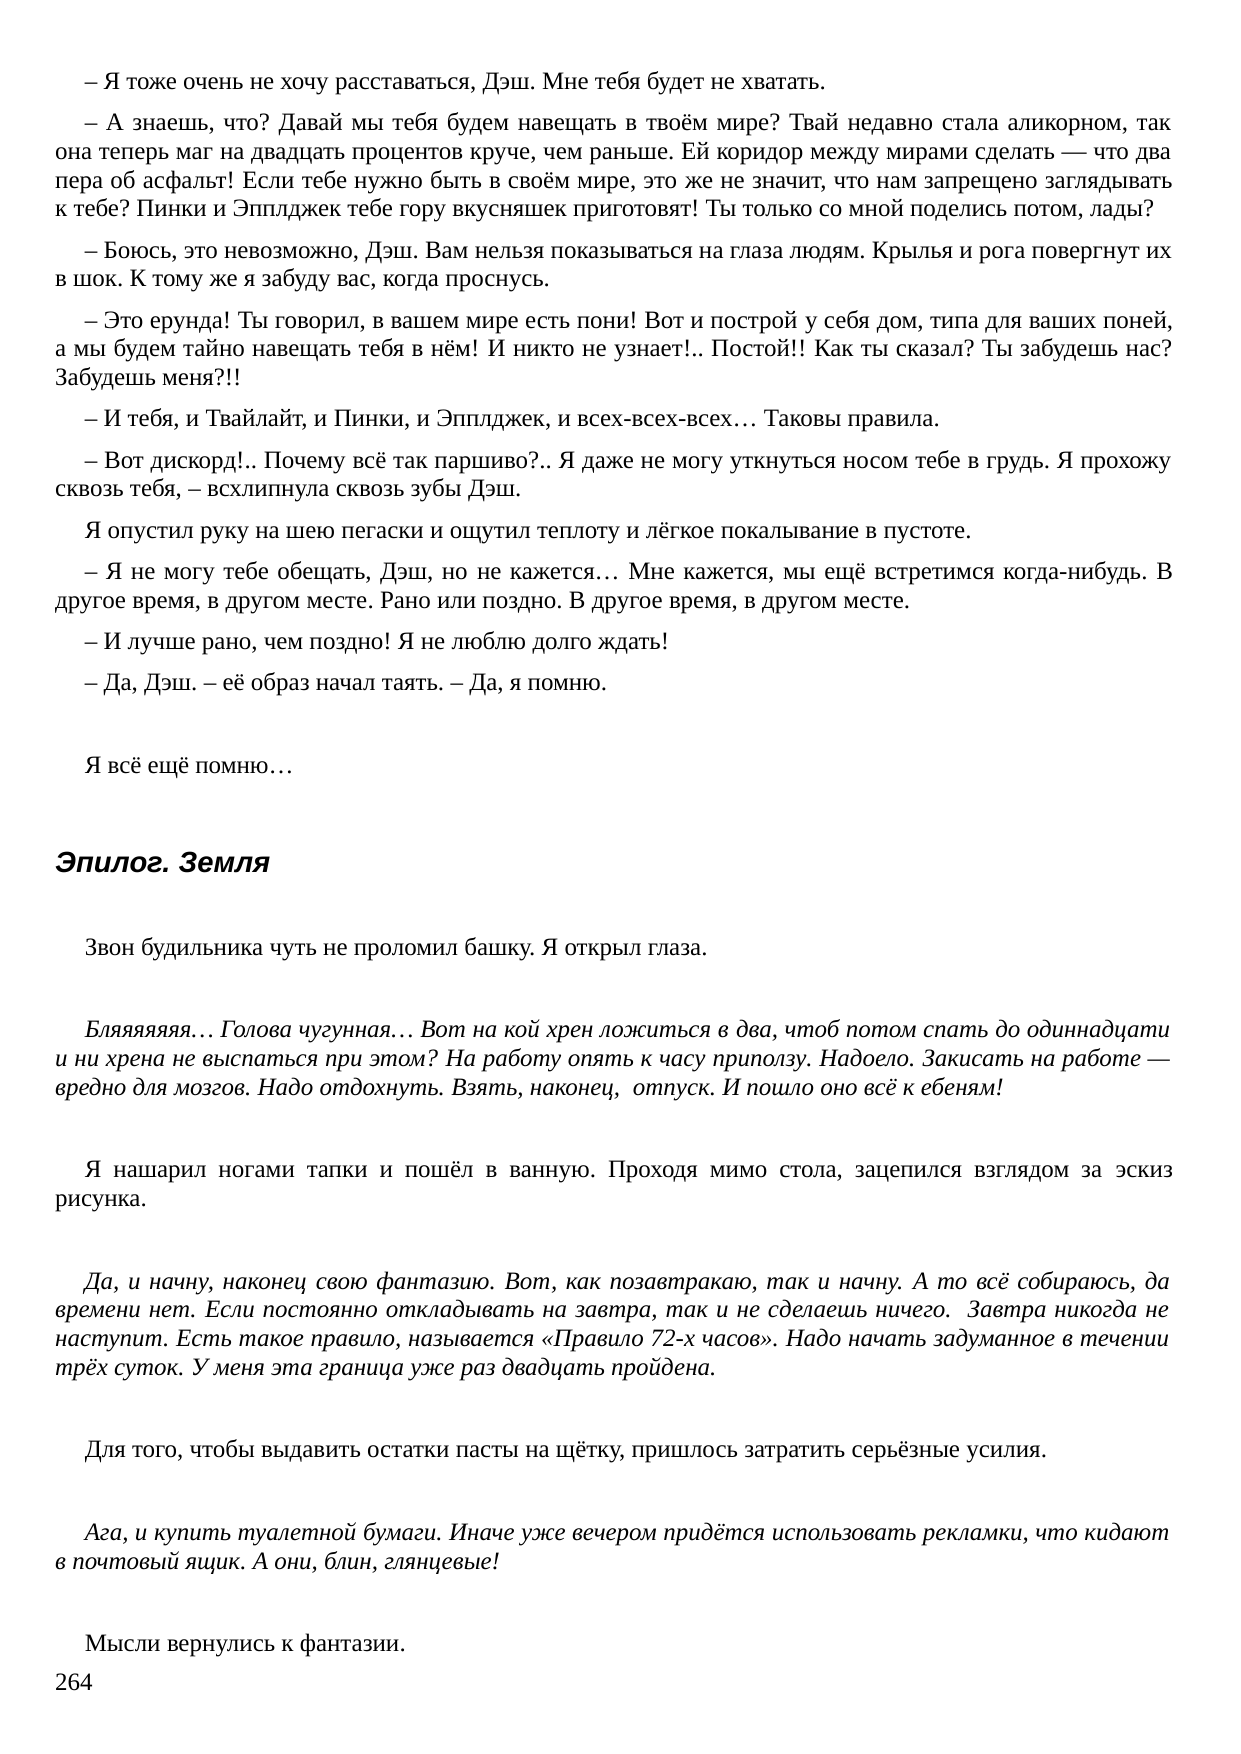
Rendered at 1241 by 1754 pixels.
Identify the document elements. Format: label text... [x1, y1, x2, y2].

text Мысли вернулись к фантазии. [55, 1628, 1173, 1657]
text Для того, чтобы выдавить остатки пасты на щётку, пришлось затратить серьёзные усилия. [55, 1434, 1173, 1463]
text – Это ерунда! Ты говорил, в вашем мире есть пони! Вот и построй у себя дом, типа для ваших поней, а мы будем тайно навещать тебя в нём! И никто не узнает!.. Постой!! Как ты сказал? Ты забудешь нас? Забудешь меня?!! [55, 305, 1173, 391]
text Звон будильника чуть не проломил башку. Я открыл глаза. [55, 932, 1173, 961]
text Я нашарил ногами тапки и пошёл в ванную. Проходя мимо стола, зацепился взглядом за эскиз рисунка. [55, 1154, 1173, 1212]
text – Я не могу тебе обещать, Дэш, но не кажется… Мне кажется, мы ещё встретимся когда-нибудь. В другое время, в другом месте. Рано или поздно. В другое время, в другом месте. [55, 556, 1173, 613]
text Бляяяяяяя… Голова чугунная… Вот на кой хрен ложиться в два, чтоб потом спать до одиннадцати и ни хрена не выспаться при этом? На работу опять к часу приползу. Надоело. Закисать на работе — вредно для мозгов. Надо отдохнуть. Взять, наконец, отпуск. И пошло оно всё к ебеням! [55, 1014, 1173, 1101]
text – И лучше рано, чем поздно! Я не люблю долго ждать! [55, 626, 1173, 655]
text – Я тоже очень не хочу расставаться, Дэш. Мне тебя будет не хватать. [55, 66, 1173, 95]
text Я опустил руку на шею пегаски и ощутил теплоту и лёгкое покалывание в пустоте. [55, 515, 1173, 543]
text – Да, Дэш. – её образ начал таять. – Да, я помню. [55, 667, 1173, 696]
text – Вот дискорд!.. Почему всё так паршиво?.. Я даже не могу уткнуться носом тебе в грудь. Я прохожу сквозь тебя, – всхлипнула сквозь зубы Дэш. [55, 445, 1173, 502]
subtitle Эпилог. Земля [55, 845, 1173, 878]
text – Боюсь, это невозможно, Дэш. Вам нельзя показываться на глаза людям. Крылья и рога повергнут их в шок. К тому же я забуду вас, когда проснусь. [55, 235, 1173, 292]
text – И тебя, и Твайлайт, и Пинки, и Эпплджек, и всех-всех-всех… Таковы правила. [55, 403, 1173, 432]
text – А знаешь, что? Давай мы тебя будем навещать в твоём мире? Твай недавно стала аликорном, так она теперь маг на двадцать процентов круче, чем раньше. Ей коридор между мирами сделать — что два пера об асфальт! Если тебе нужно быть в своём мире, это же не значит, что нам запрещено заглядывать к тебе? Пинки и Эпплджек тебе гору вкусняшек приготовят! Ты только со мной поделись потом, лады? [55, 107, 1173, 222]
text Ага, и купить туалетной бумаги. Иначе уже вечером придётся использовать рекламки, что кидают в почтовый ящик. А они, блин, глянцевые! [55, 1517, 1173, 1574]
text Да, и начну, наконец свою фантазию. Вот, как позавтракаю, так и начну. А то всё собираюсь, да времени нет. Если постоянно откладывать на завтра, так и не сделаешь ничего. Завтра никогда не наступит. Есть такое правило, называется «Правило 72-х часов». Надо начать задуманное в течении трёх суток. У меня эта граница уже раз двадцать пройдена. [55, 1266, 1173, 1381]
text Я всё ещё помню… [55, 750, 1173, 778]
